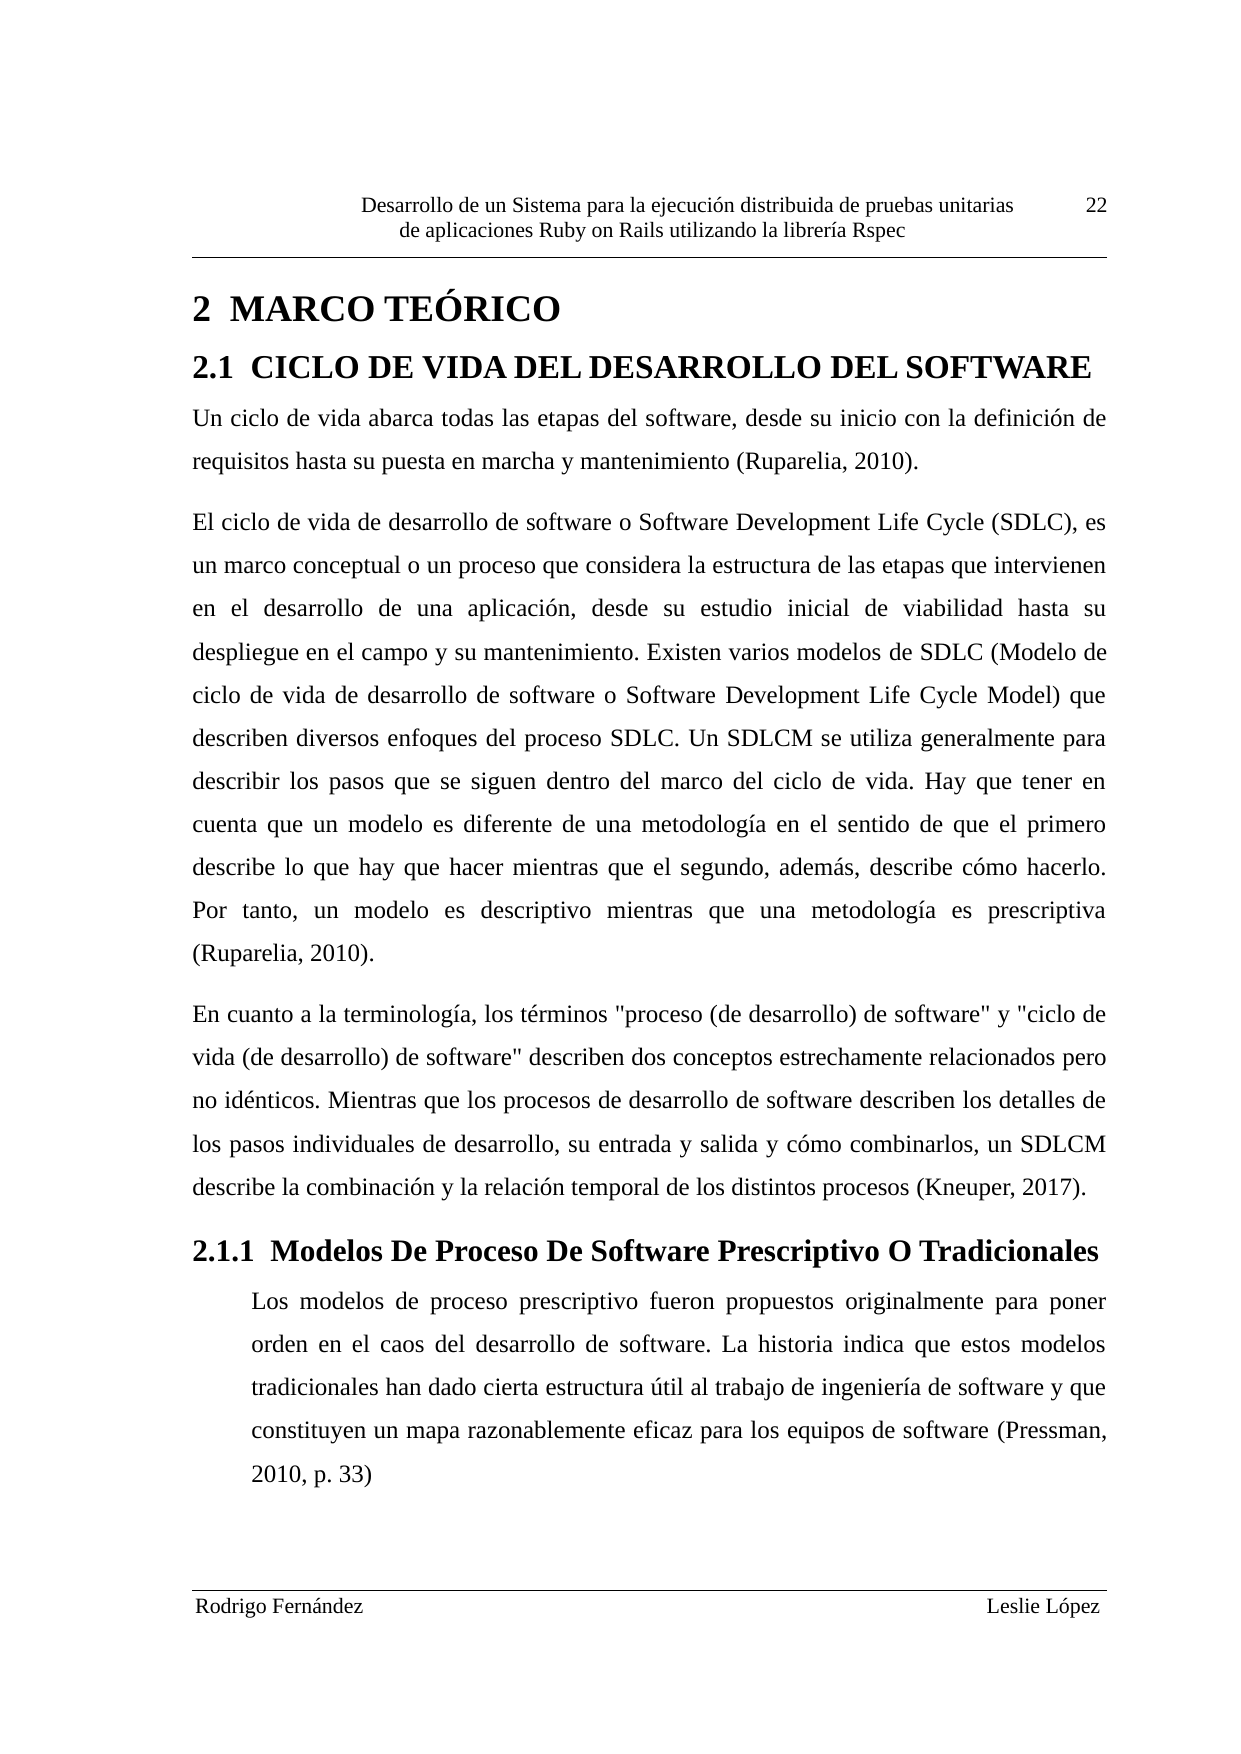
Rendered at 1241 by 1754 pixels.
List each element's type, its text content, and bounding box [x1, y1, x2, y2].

text En cuanto a la terminología, los términos "proceso (de desarrollo) de software" y "ciclo de vida (de desarrollo) de software" describen dos conceptos estrechamente relacionados pero no idénticos. Mientras que los procesos de desarrollo de software describen los detalles de los pasos individuales de desarrollo, su entrada y salida y cómo combinarlos, un SDLCM describe la combinación y la relación temporal de los distintos procesos (Kneuper, 2017)⁠. [192, 999, 1107, 1201]
text El ciclo de vida de desarrollo de software o Software Development Life Cycle (SDLC), es un marco conceptual o un proceso que considera la estructura de las etapas que intervienen en el desarrollo de una aplicación, desde su estudio inicial de viabilidad hasta su despliegue en el campo y su mantenimiento. Existen varios modelos de SDLC (Modelo de ciclo de vida de desarrollo de software o Software Development Life Cycle Model) que describen diversos enfoques del proceso SDLC. Un SDLCM se utiliza generalmente para describir los pasos que se siguen dentro del marco del ciclo de vida. Hay que tener en cuenta que un modelo es diferente de una metodología en el sentido de que el primero describe lo que hay que hacer mientras que el segundo, además, describe cómo hacerlo. Por tanto, un modelo es descriptivo mientras que una metodología es prescriptiva (Ruparelia, 2010)⁠. [192, 507, 1107, 967]
text Un ciclo de vida abarca todas las etapas del software, desde su inicio con la definición de requisitos hasta su puesta en marcha y mantenimiento (Ruparelia, 2010)⁠. [192, 403, 1107, 475]
text Los modelos de proceso prescriptivo fueron propuestos originalmente para poner orden en el caos del desarrollo de software. La historia indica que estos modelos tradicionales han dado cierta estructura útil al trabajo de ingeniería de software y que constituyen un mapa razonablemente eficaz para los equipos de software (Pressman, 2010, p. 33)⁠ [251, 1286, 1107, 1487]
subtitle CICLO DE VIDA DEL DESARROLLO DEL SOFTWARE [192, 347, 1107, 386]
subtitle MARCO TEÓRICO [192, 286, 1107, 329]
subtitle Modelos de proceso de software prescriptivo o tradicionales [192, 1233, 1107, 1268]
